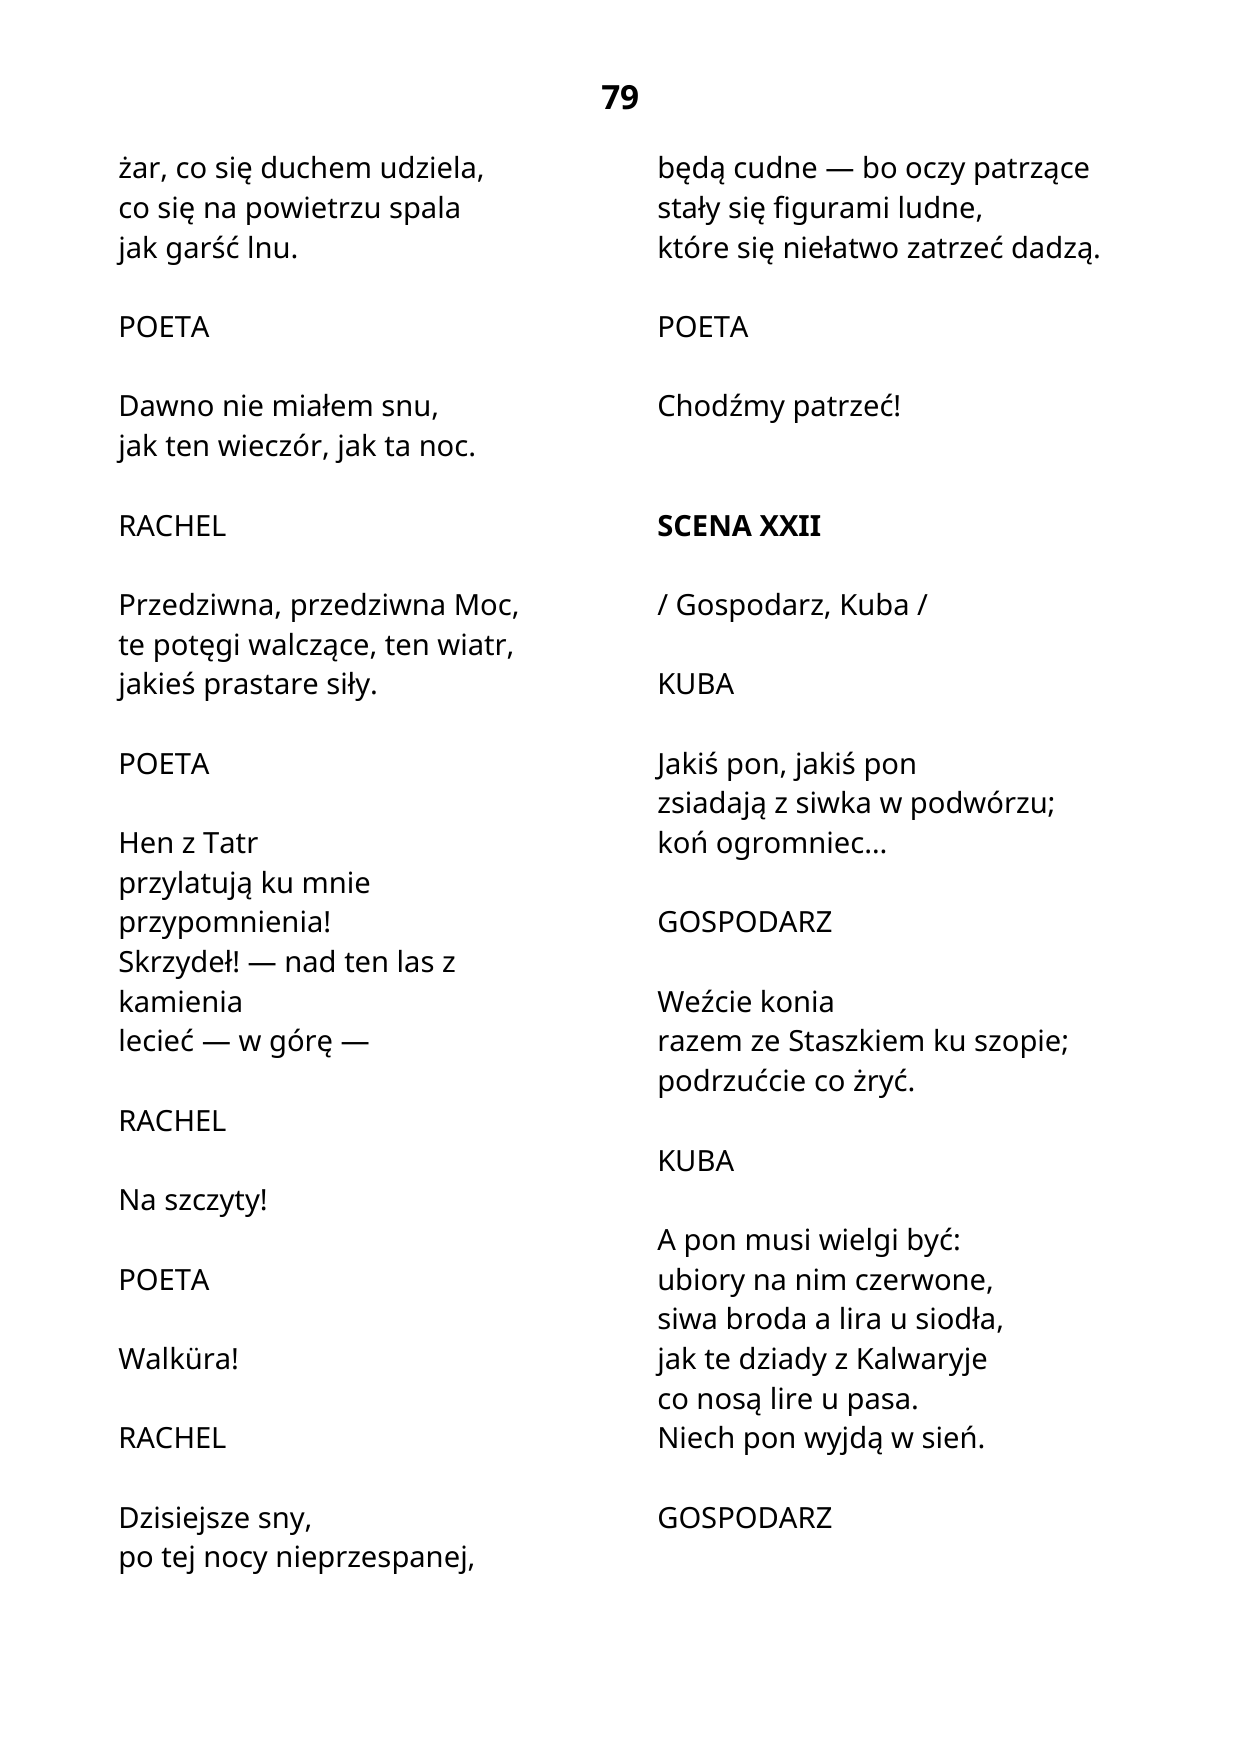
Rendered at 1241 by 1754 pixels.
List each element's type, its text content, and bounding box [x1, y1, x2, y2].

text siwa broda a lira u siodła, [657, 1298, 1122, 1338]
text KUBA [657, 1140, 1122, 1179]
text będą cudne — bo oczy patrzące [657, 148, 1122, 187]
text Weźcie konia [657, 981, 1122, 1021]
text POETA [118, 1259, 583, 1298]
text stały się figurami ludne, [657, 187, 1122, 227]
text SCENA XXII [657, 505, 1122, 544]
text POETA [118, 743, 583, 783]
text Chodźmy patrzeć! [657, 386, 1122, 425]
text Skrzydeł! — nad ten las z kamienia [118, 941, 583, 1021]
text lecieć — w górę — [118, 1021, 583, 1060]
text po tej nocy nieprzespanej, [118, 1537, 583, 1576]
text / Gospodarz, Kuba / [657, 584, 1122, 624]
text co nosą lire u pasa. [657, 1378, 1122, 1418]
text jak te dziady z Kalwaryje [657, 1338, 1122, 1378]
text co się na powietrzu spala [118, 187, 583, 227]
text Na szczyty! [118, 1179, 583, 1219]
text Niech pon wyjdą w sień. [657, 1418, 1122, 1457]
text ubiory na nim czerwone, [657, 1259, 1122, 1298]
text POETA [118, 306, 583, 346]
text koń ogromniec… [657, 822, 1122, 862]
text Dzisiejsze sny, [118, 1497, 583, 1537]
text GOSPODARZ [657, 902, 1122, 941]
text które się niełatwo zatrzeć dadzą. [657, 227, 1122, 267]
text podrzućcie co żryć. [657, 1060, 1122, 1100]
text Walküra! [118, 1338, 583, 1378]
text Przedziwna, przedziwna Moc, [118, 584, 583, 624]
text razem ze Staszkiem ku szopie; [657, 1021, 1122, 1060]
text RACHEL [118, 1100, 583, 1140]
text GOSPODARZ [657, 1497, 1122, 1537]
text jak garść lnu. [118, 227, 583, 267]
text żar, co się duchem udziela, [118, 148, 583, 187]
text Dawno nie miałem snu, [118, 386, 583, 425]
text jakieś prastare siły. [118, 663, 583, 703]
text POETA [657, 306, 1122, 346]
text te potęgi walczące, ten wiatr, [118, 624, 583, 663]
text Jakiś pon, jakiś pon [657, 743, 1122, 783]
text zsiadają z siwka w podwórzu; [657, 783, 1122, 822]
text przylatują ku mnie przypomnienia! [118, 862, 583, 941]
text KUBA [657, 663, 1122, 703]
text A pon musi wielgi być: [657, 1219, 1122, 1259]
text jak ten wieczór, jak ta noc. [118, 425, 583, 465]
text RACHEL [118, 505, 583, 544]
text Hen z Tatr [118, 822, 583, 862]
text RACHEL [118, 1418, 583, 1457]
